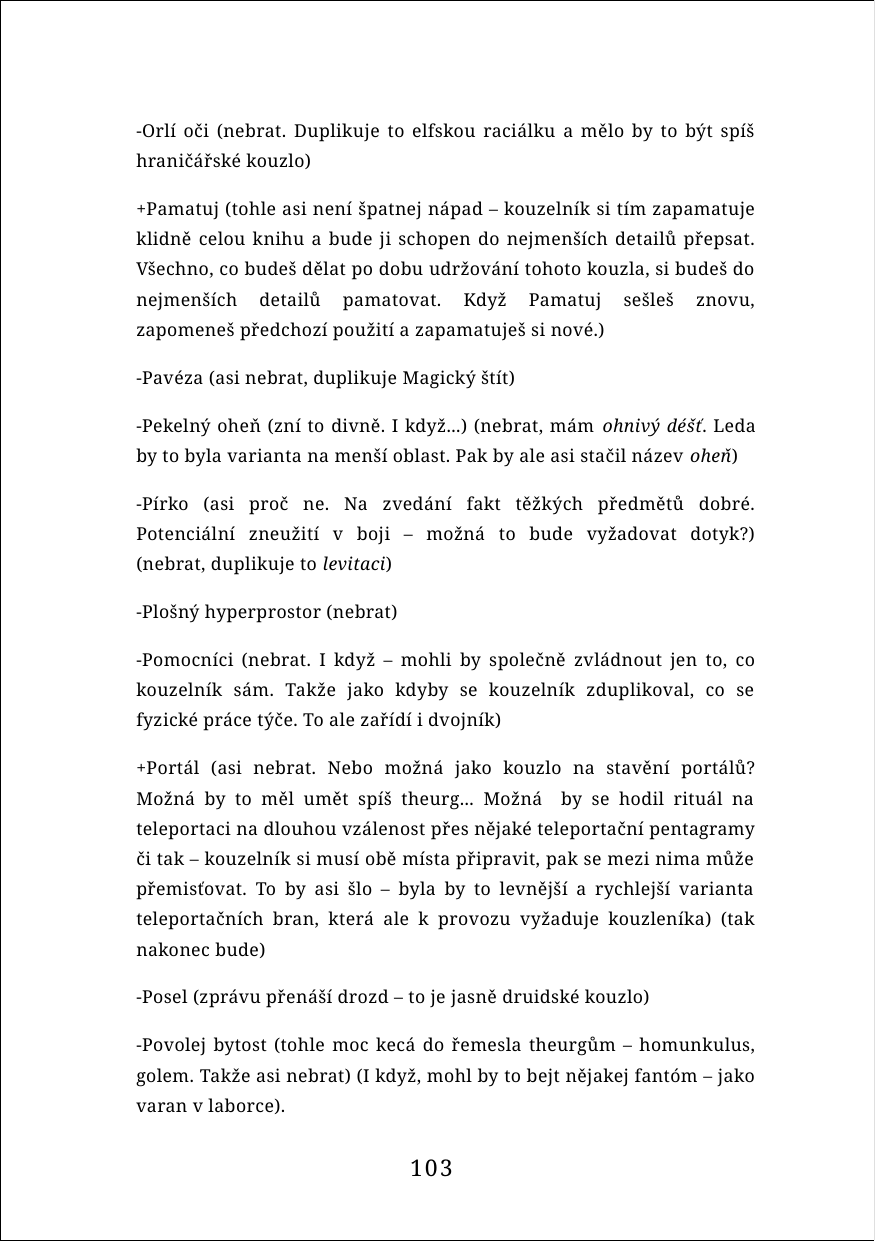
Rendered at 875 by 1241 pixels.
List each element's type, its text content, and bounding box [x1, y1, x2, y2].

text -Povolej bytost (tohle moc kecá do řemesla theurgům – homunkulus, golem. Takže asi nebrat) (I když, mohl by to bejt nějakej fantóm – jako varan v laborce). [136, 1033, 756, 1117]
text -Pomocníci (nebrat. I když – mohli by společně zvládnout jen to, co kouzelník sám. Takže jako kdyby se kouzelník zduplikoval, co se fyzické práce týče. To ale zařídí i dvojník) [136, 647, 756, 732]
text +Pamatuj (tohle asi není špatnej nápad – kouzelník si tím zapamatuje klidně celou knihu a bude ji schopen do nejmenších detailů přepsat. Všechno, co budeš dělat po dobu udržování tohoto kouzla, si budeš do nejmenších detailů pamatovat. Když Pamatuj sešleš znovu, zapomeneš předchozí použití a zapamatuješ si nové.) [136, 196, 756, 341]
text -Plošný hyperprostor (nebrat) [136, 599, 756, 624]
text -Orlí oči (nebrat. Duplikuje to elfskou raciálku a mělo by to být spíš hraničářské kouzlo) [136, 118, 756, 173]
text -Pírko (asi proč ne. Na zvedání fakt těžkých předmětů dobré. Potenciální zneužití v boji – možná to bude vyžadovat dotyk?) (nebrat, duplikuje to levitaci) [136, 491, 756, 576]
text +Portál (asi nebrat. Nebo možná jako kouzlo na stavění portálů? Možná by to měl umět spíš theurg... Možná by se hodil rituál na teleportaci na dlouhou vzálenost přes nějaké teleportační pentagramy či tak – kouzelník si musí obě místa připravit, pak se mezi nima může přemisťovat. To by asi šlo – byla by to levnější a rychlejší varianta teleportačních bran, která ale k provozu vyžaduje kouzleníka) (tak nakonec bude) [136, 756, 756, 961]
text -Posel (zprávu přenáší drozd – to je jasně druidské kouzlo) [136, 985, 756, 1009]
text -Pekelný oheň (zní to divně. I když...) (nebrat, mám ohnivý déšť. Leda by to byla varianta na menší oblast. Pak by ale asi stačil název oheň) [136, 413, 756, 467]
text -Pavéza (asi nebrat, duplikuje Magický štít) [136, 365, 756, 389]
